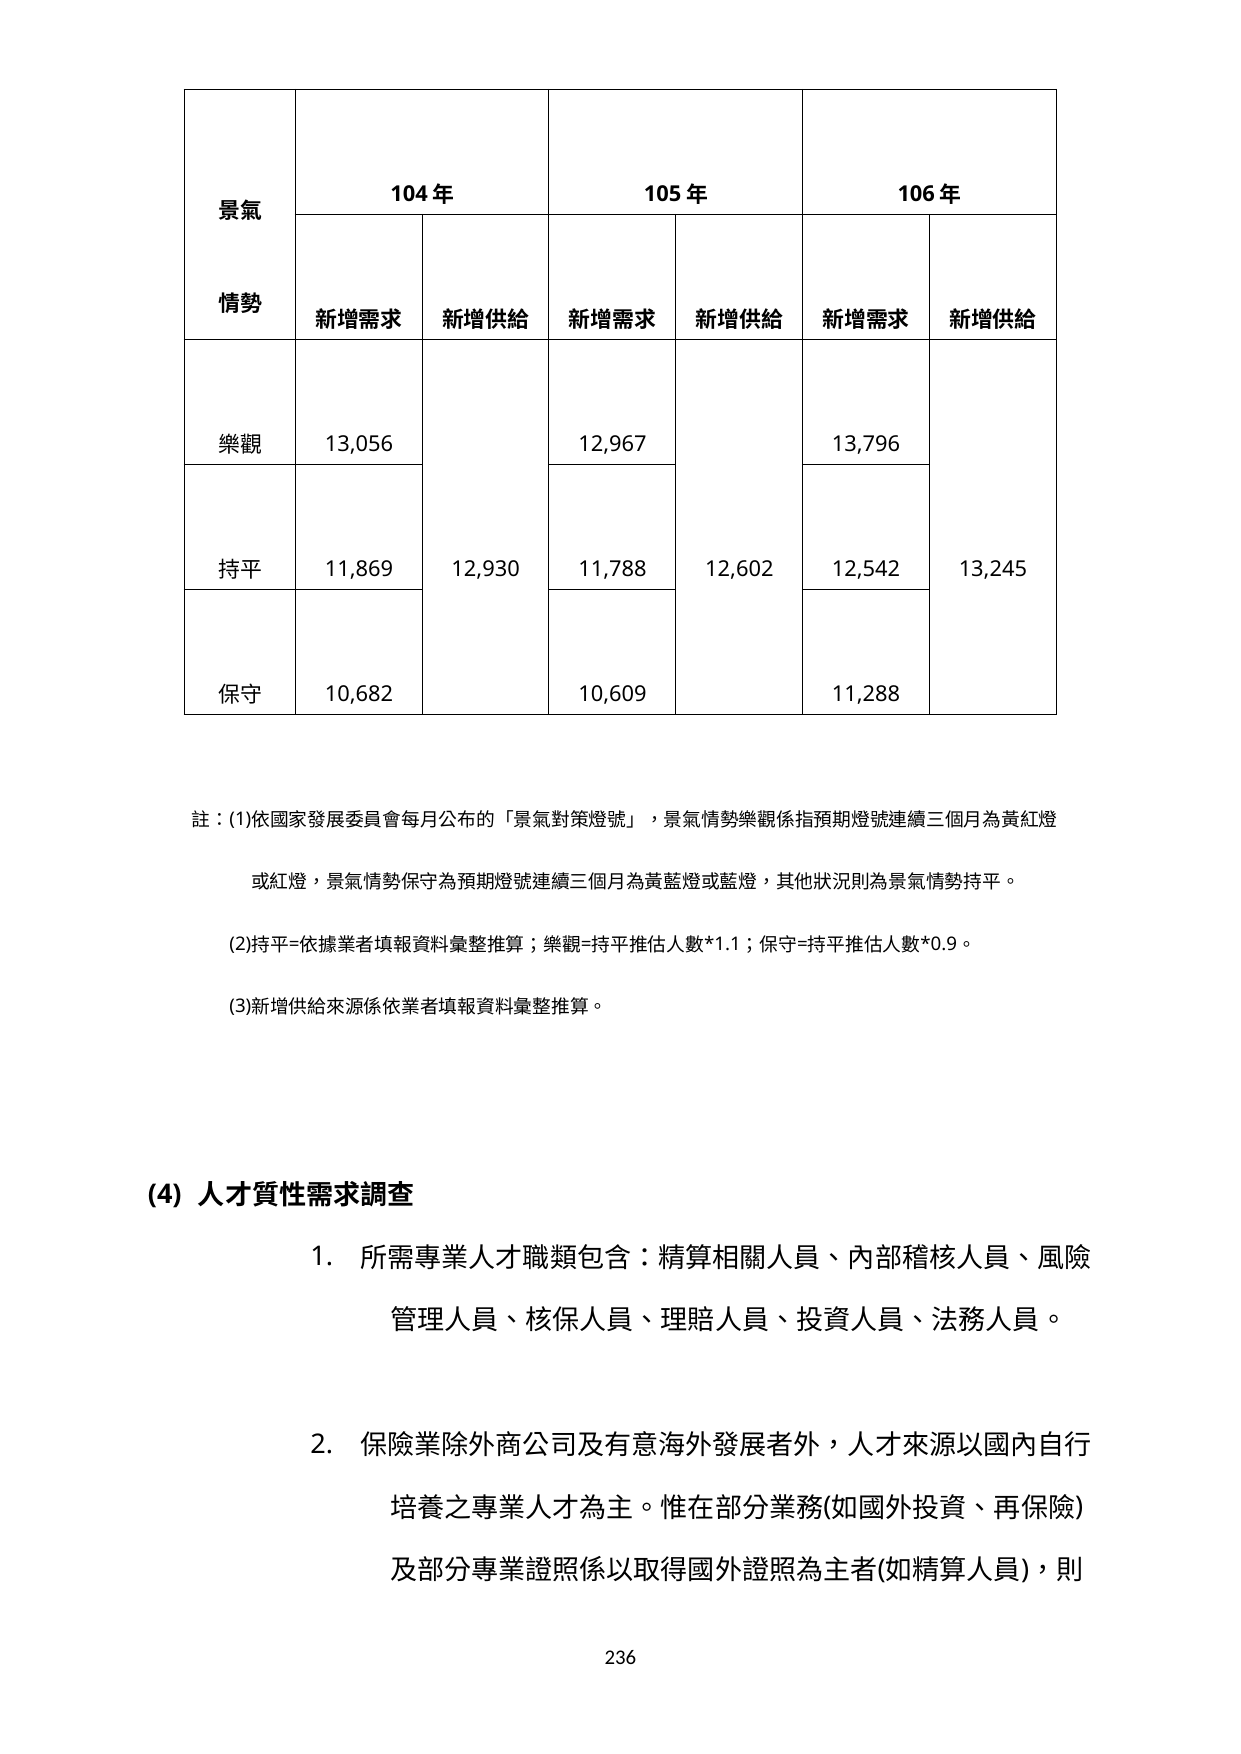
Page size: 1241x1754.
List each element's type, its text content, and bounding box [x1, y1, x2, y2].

table_cell 10,609 [549, 590, 675, 714]
table_cell 11,288 [803, 590, 929, 714]
table_cell 12,930 [423, 340, 548, 714]
table_header 104年 [296, 90, 548, 214]
table_header 105年 [549, 90, 802, 214]
table_cell 12,602 [676, 340, 802, 714]
table_cell 保守 [185, 590, 295, 714]
table_cell 新增供給 [676, 215, 802, 339]
table_cell 新增供給 [930, 215, 1056, 339]
table_cell 新增需求 [803, 215, 929, 339]
text 註：(1)依國家發展委員會每月公布的「景氣對策燈號」，景氣情勢樂觀係指預期燈號連續三個月為黃紅燈或紅燈，景氣情勢保守為預期燈號連續三個月為黃藍燈或藍燈，其他狀況則為景氣情勢持平。 [192, 776, 1063, 901]
table_header 106年 [803, 90, 1056, 214]
list 保險業除外商公司及有意海外發展者外，人才來源以國內自行培養之專業人才為主。惟在部分業務(如國外投資、再保險)及部分專業證照係以取得國外證照為主者(如精算人員)，則 [310, 1401, 1092, 1589]
table_cell 11,869 [296, 465, 422, 589]
table_header 景氣 情勢 [185, 90, 295, 339]
table_cell 12,542 [803, 465, 929, 589]
table_cell 11,788 [549, 465, 675, 589]
table_cell 10,682 [296, 590, 422, 714]
list 所需專業人才職類包含：精算相關人員、內部稽核人員、風險管理人員、核保人員、理賠人員、投資人員、法務人員。 [310, 1214, 1092, 1339]
table_cell 新增供給 [423, 215, 548, 339]
table_cell 13,245 [930, 340, 1056, 714]
text (3)新增供給來源係依業者填報資料彙整推算。 [192, 964, 1063, 1026]
table_cell 新增需求 [296, 215, 422, 339]
table_cell 12,967 [549, 340, 675, 464]
table_cell 持平 [185, 465, 295, 589]
list 人才質性需求調查 [148, 1151, 1092, 1214]
table_cell 新增需求 [549, 215, 675, 339]
table_cell 樂觀 [185, 340, 295, 464]
table_cell 13,796 [803, 340, 929, 464]
text (2)持平=依據業者填報資料彙整推算；樂觀=持平推估人數*1.1；保守=持平推估人數*0.9。 [192, 901, 1063, 964]
table_cell 13,056 [296, 340, 422, 464]
